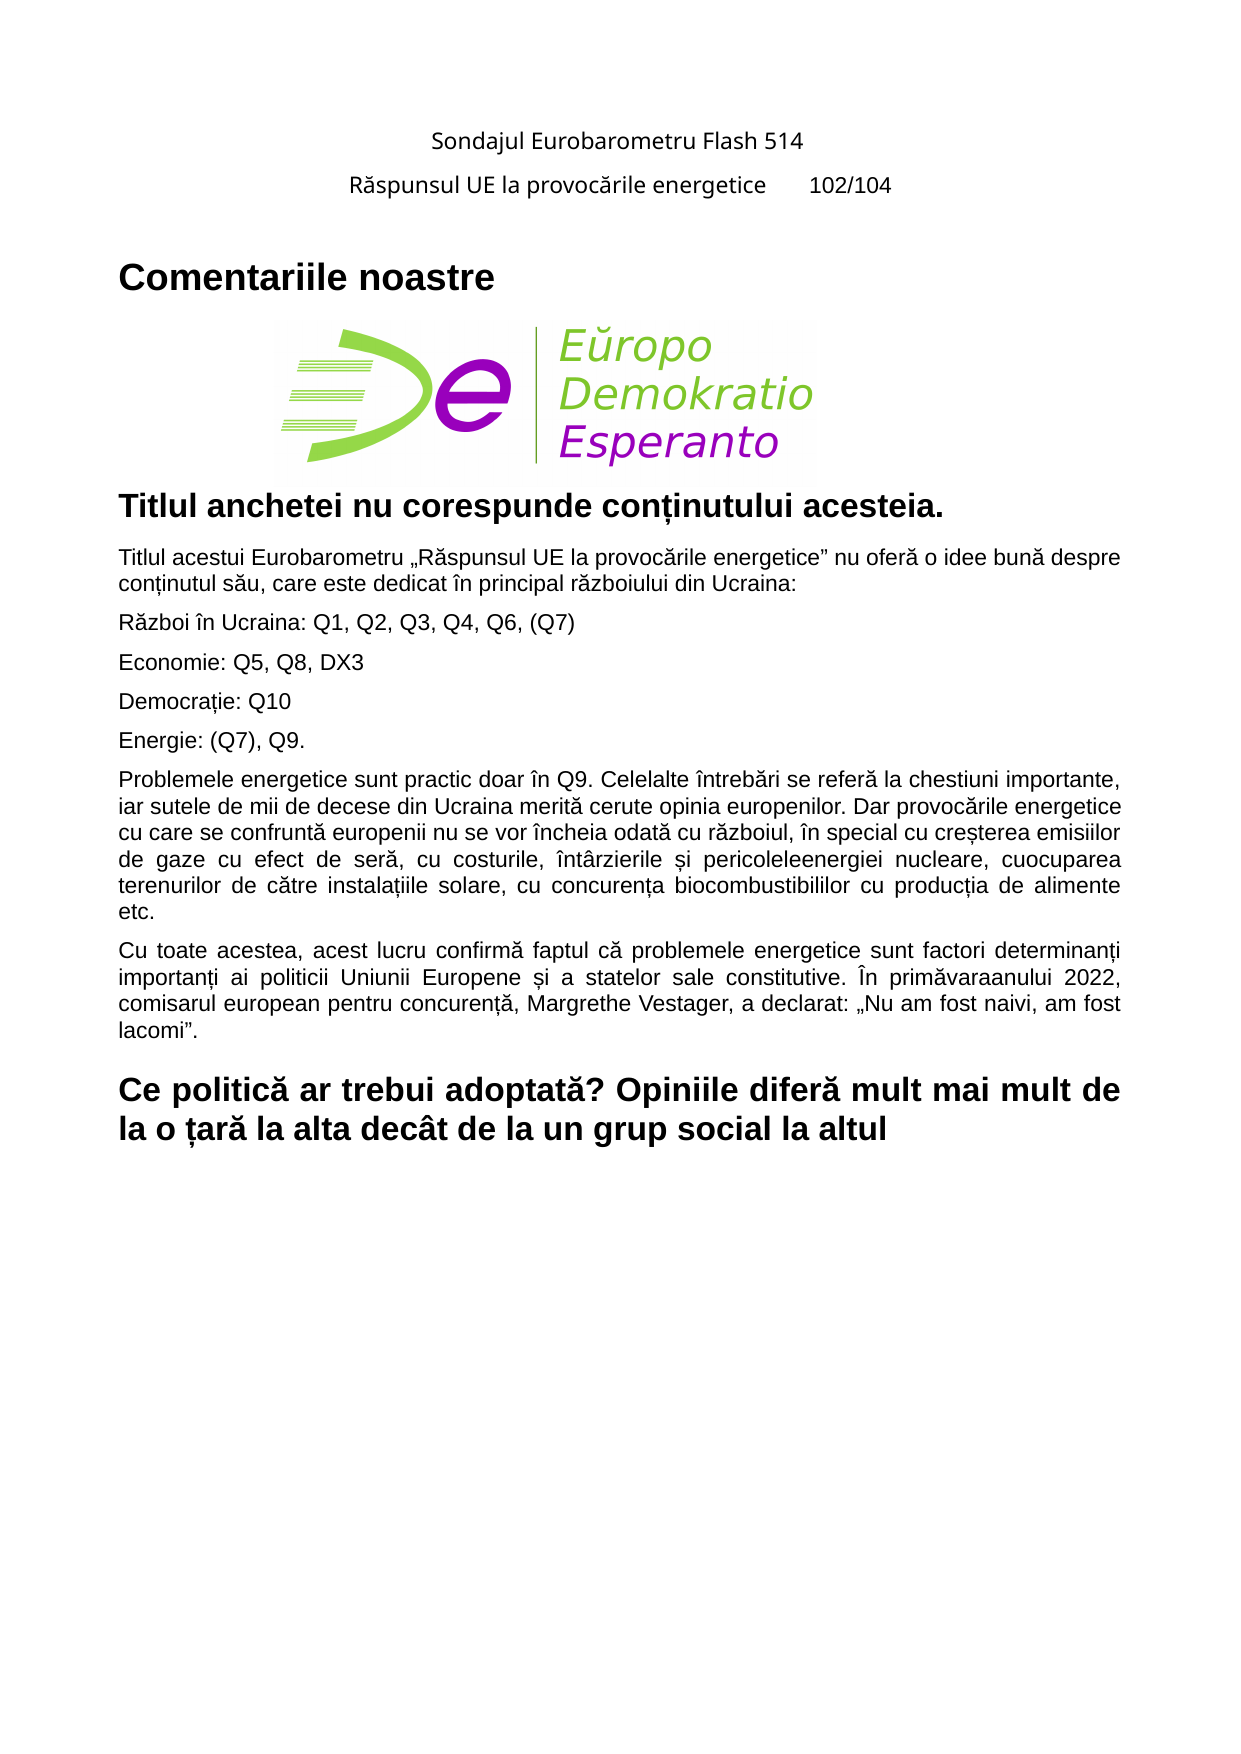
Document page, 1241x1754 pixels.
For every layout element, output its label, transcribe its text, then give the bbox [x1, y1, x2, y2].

text Energie: (Q7), Q9. [118, 727, 1122, 753]
text Război în Ucraina: Q1, Q2, Q3, Q4, Q6, (Q7) [118, 609, 1122, 636]
text Titlul acestui Eurobarometru „Răspunsul UE la provocările energetice” nu oferă o idee bună despre conținutul său, care este dedicat în principal războiului din Ucraina: [118, 544, 1122, 596]
subtitle Comentariile noastre [118, 254, 1122, 298]
text Problemele energetice sunt practic doar în Q9. Celelalte întrebări se referă la chestiuni importante, iar sutele de mii de decese din Ucraina merită cerute opinia europenilor. Dar provocările energetice cu care se confruntă europenii nu se vor încheia odată cu războiul, în special cu creșterea emisiilor de gaze cu efect de seră, cu costurile, întârzierile și pericoleleenergiei nucleare, cuocuparea terenurilor de către instalațiile solare, cu concurența biocombustibililor cu producția de alimente etc. [118, 766, 1122, 924]
subtitle Ce politică ar trebui adoptată? Opiniile diferă mult mai mult de la o țară la alta decât de la un grup social la altul [118, 1070, 1122, 1147]
picture [273, 320, 817, 487]
text Economie: Q5, Q8, DX3 [118, 649, 1122, 675]
text Cu toate acestea, acest lucru confirmă faptul că problemele energetice sunt factori determinanți importanți ai politicii Uniunii Europene și a statelor sale constitutive. În primăvaraanului 2022, comisarul european pentru concurență, Margrethe Vestager, a declarat: „Nu am fost naivi, am fost lacomi”. [118, 937, 1122, 1043]
subtitle Titlul anchetei nu corespunde conținutului acesteia. [118, 483, 1122, 525]
text Democrație: Q10 [118, 688, 1122, 714]
